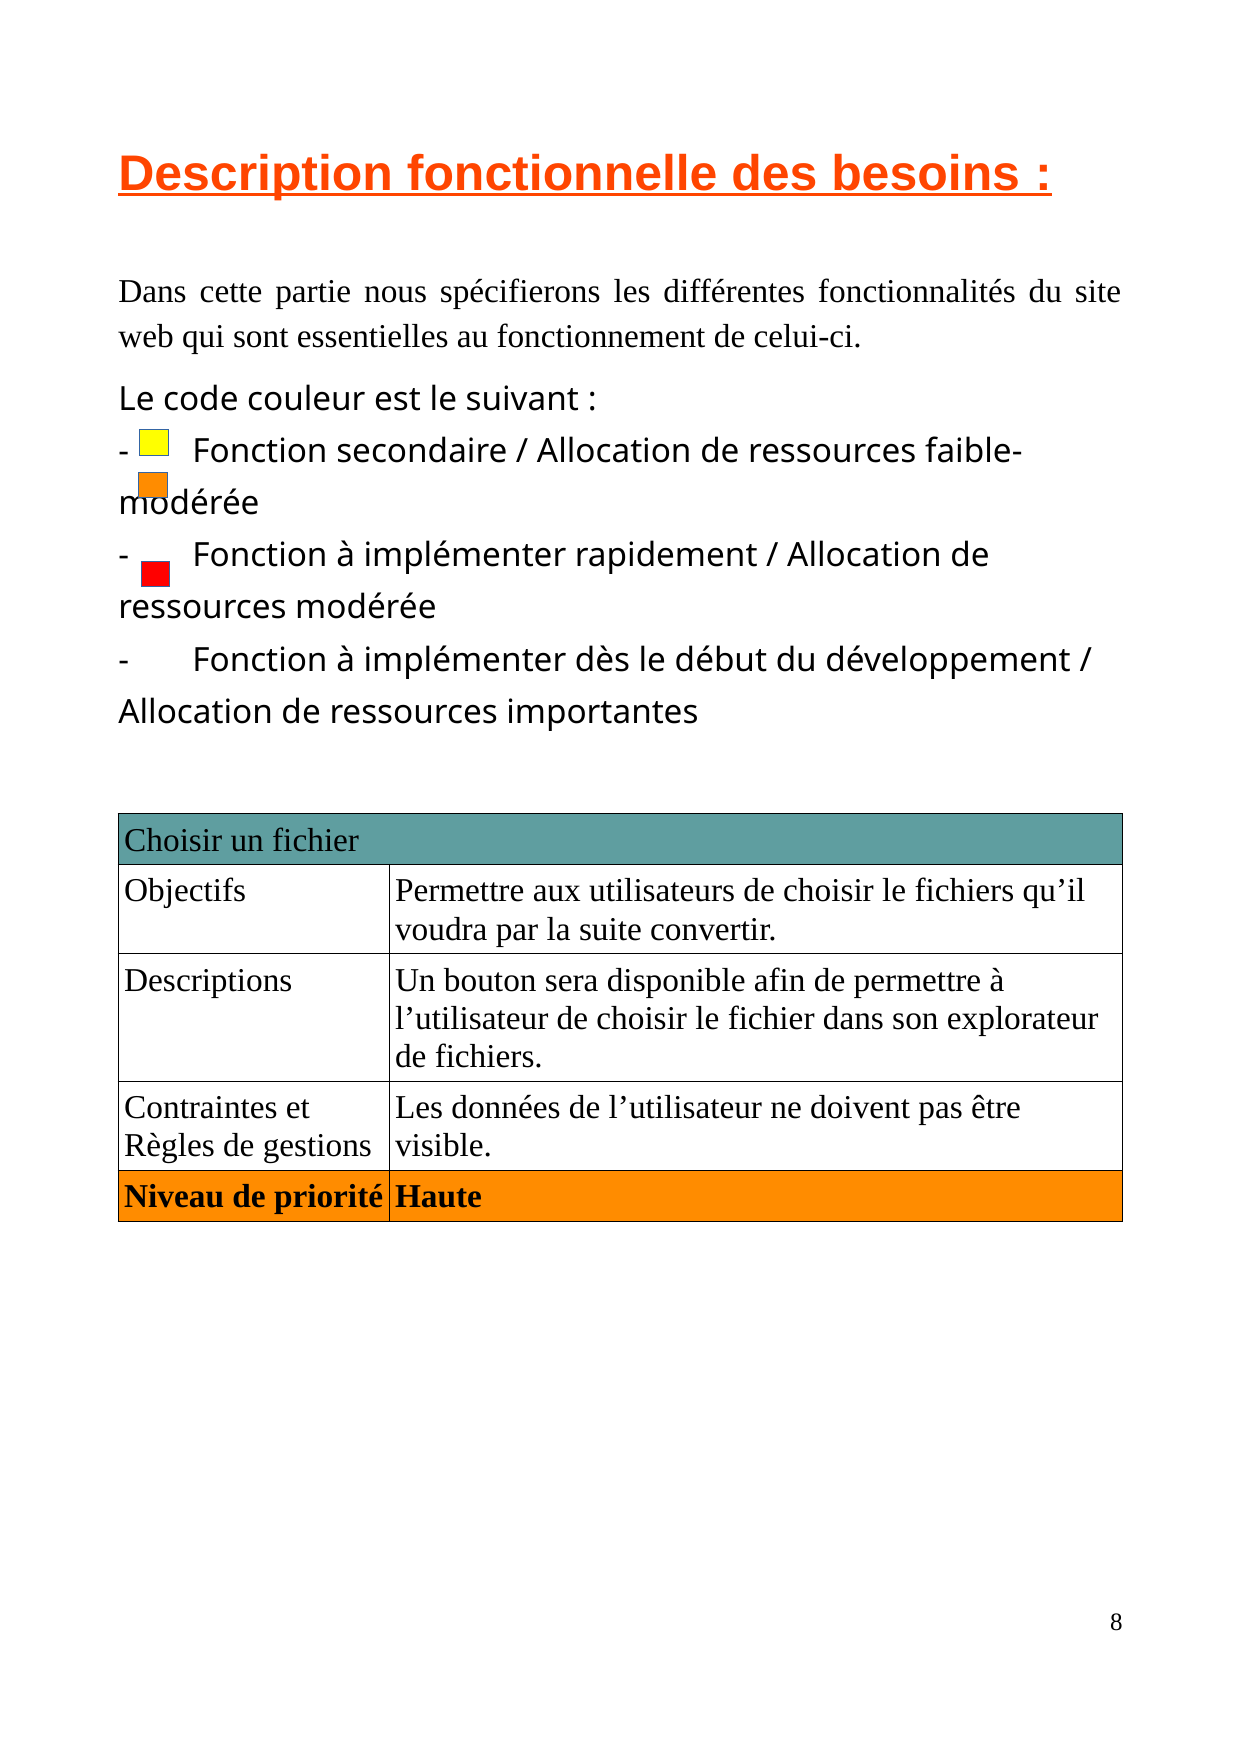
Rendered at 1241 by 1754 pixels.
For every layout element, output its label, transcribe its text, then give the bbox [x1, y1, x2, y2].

subtitle Description fonctionnelle des besoins : [118, 143, 1122, 201]
table_cell Permettre aux utilisateurs de choisir le fichiers qu’il voudra par la suite convertir. [390, 865, 1122, 953]
text Le code couleur est le suivant : - Fonction secondaire / Allocation de ressources faible-modérée - Fonction à implémenter rapidement / Allocation de ressources modérée - Fonction à implémenter dès le début du développement / Allocation de ressources importantes [118, 374, 1122, 733]
table_cell Objectifs [119, 865, 389, 953]
table_cell Les données de l’utilisateur ne doivent pas être visible. [390, 1082, 1122, 1170]
table_cell Niveau de priorité [119, 1171, 389, 1221]
table_cell Haute [390, 1171, 1122, 1221]
table_header Choisir un fichier [119, 814, 1122, 864]
table_cell Contraintes et Règles de gestions [119, 1082, 389, 1170]
table_cell Descriptions [119, 954, 389, 1081]
table_cell Un bouton sera disponible afin de permettre à l’utilisateur de choisir le fichier dans son explorateur de fichiers. [390, 954, 1122, 1081]
text Dans cette partie nous spécifierons les différentes fonctionnalités du site web qui sont essentielles au fonctionnement de celui-ci. [118, 272, 1122, 354]
